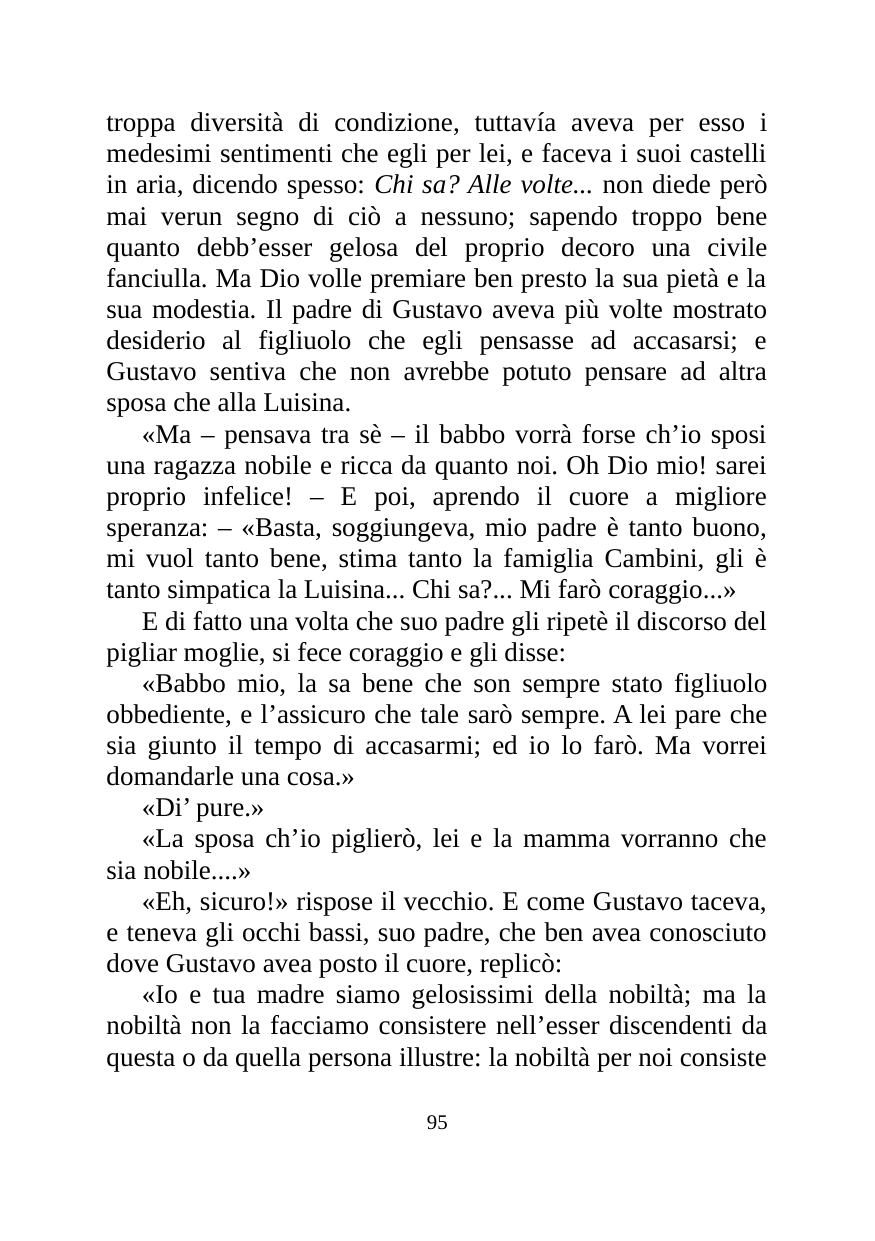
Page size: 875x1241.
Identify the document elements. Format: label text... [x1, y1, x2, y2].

text E di fatto una volta che suo padre gli ripetè il discorso del pigliar moglie, si fece coraggio e gli disse: [106, 604, 768, 667]
text «Eh, sicuro!» rispose il vecchio. E come Gustavo taceva, e teneva gli occhi bassi, suo padre, che ben avea conosciuto dove Gustavo avea posto il cuore, replicò: [106, 885, 768, 978]
text «La sposa ch’io piglierò, lei e la mamma vorranno che sia nobile....» [106, 823, 768, 885]
text «Di’ pure.» [106, 791, 768, 823]
text «Babbo mio, la sa bene che son sempre stato figliuolo obbediente, e l’assicuro che tale sarò sempre. A lei pare che sia giunto il tempo di accasarmi; ed io lo farò. Ma vorrei domandarle una cosa.» [106, 667, 768, 791]
text «Io e tua madre siamo gelosissimi della nobiltà; ma la nobiltà non la facciamo consistere nell’esser discendenti da questa o da quella persona illustre: la nobiltà per noi consiste [106, 978, 768, 1072]
text troppa diversità di condizione, tuttavía aveva per esso i medesimi sentimenti che egli per lei, e faceva i suoi castelli in aria, dicendo spesso: Chi sa? Alle volte... non diede però mai verun segno di ciò a nessuno; sapendo troppo bene quanto debb’esser gelosa del proprio decoro una civile fanciulla. Ma Dio volle premiare ben presto la sua pietà e la sua modestia. Il padre di Gustavo aveva più volte mostrato desiderio al figliuolo che egli pensasse ad accasarsi; e Gustavo sentiva che non avrebbe potuto pensare ad altra sposa che alla Luisina. [106, 106, 768, 418]
text «Ma – pensava tra sè – il babbo vorrà forse ch’io sposi una ragazza nobile e ricca da quanto noi. Oh Dio mio! sarei proprio infelice! – E poi, aprendo il cuore a migliore speranza: – «Basta, soggiungeva, mio padre è tanto buono, mi vuol tanto bene, stima tanto la famiglia Cambini, gli è tanto simpatica la Luisina... Chi sa?... Mi farò coraggio...» [106, 418, 768, 604]
